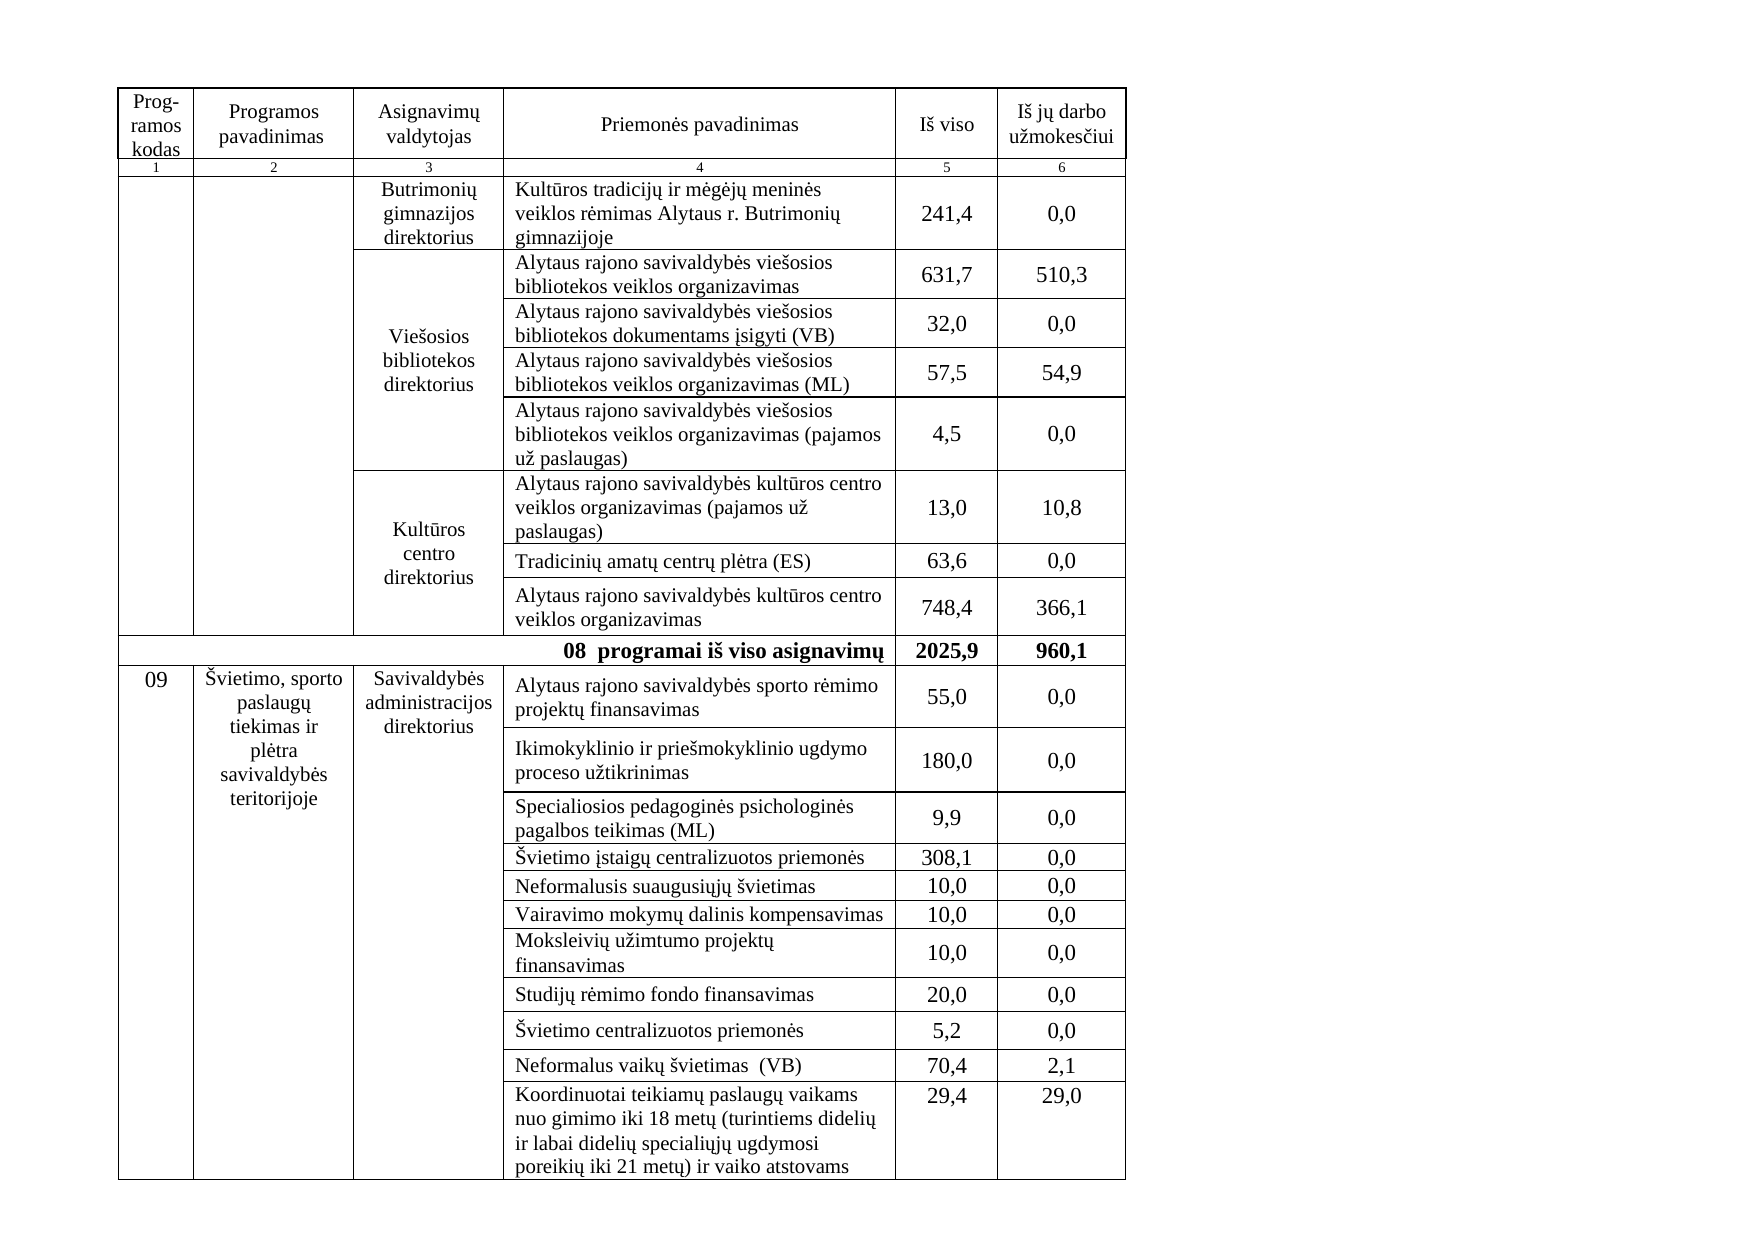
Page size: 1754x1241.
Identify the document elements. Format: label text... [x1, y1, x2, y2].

table_cell 0,0 [998, 844, 1125, 870]
table_cell [1126, 396, 1149, 470]
table_cell 0,0 [998, 793, 1125, 843]
table_header Iš viso [896, 89, 997, 158]
table_header Programos pavadinimas [194, 89, 353, 158]
table_cell Butrimonių gimnazijos direktorius [354, 177, 503, 249]
table_cell [1126, 791, 1149, 843]
table_cell [1126, 1049, 1149, 1081]
table_cell 631,7 [896, 250, 997, 298]
table_cell Neformalus vaikų švietimas (VB) [504, 1050, 895, 1081]
table_cell 0,0 [998, 398, 1125, 470]
table_cell Alytaus rajono savivaldybės kultūros centro veiklos organizavimas [504, 578, 895, 635]
table_cell 5,2 [896, 1012, 997, 1048]
table_cell Švietimo įstaigų centralizuotos priemonės [504, 844, 895, 870]
table_cell 4,5 [896, 398, 997, 470]
table_cell 10,0 [896, 901, 997, 927]
table_cell 5 [896, 159, 997, 176]
table_header Priemonės pavadinimas [504, 89, 895, 158]
table_cell 0,0 [998, 871, 1125, 900]
table_cell [1126, 347, 1149, 396]
table_cell Kultūros tradicijų ir mėgėjų meninės veiklos rėmimas Alytaus r. Butrimonių gimnazijoje [504, 177, 895, 249]
table_cell 63,6 [896, 544, 997, 577]
table_cell 10,0 [896, 871, 997, 900]
table_cell [1126, 470, 1149, 543]
table_cell [1126, 870, 1149, 900]
table_cell Alytaus rajono savivaldybės viešosios bibliotekos veiklos organizavimas (ML) [504, 348, 895, 396]
table_cell [1126, 249, 1149, 298]
table_cell 0,0 [998, 299, 1125, 347]
table_cell [1126, 543, 1149, 577]
table_cell Moksleivių užimtumo projektų finansavimas [504, 929, 895, 977]
table_cell [1126, 928, 1149, 977]
table_cell 29,4 [896, 1082, 997, 1178]
table_cell 57,5 [896, 348, 997, 396]
table_cell 4 [504, 159, 895, 176]
table_cell Viešosios bibliotekos direktorius [354, 250, 503, 470]
table_cell [1126, 577, 1149, 635]
table_cell [1126, 298, 1149, 347]
table_cell 3 [354, 159, 503, 176]
table_cell 55,0 [896, 666, 997, 727]
table_cell 2025,9 [896, 636, 997, 665]
table_cell [1126, 1081, 1149, 1178]
table_header Asignavimų valdytojas [354, 89, 503, 158]
table_cell [1126, 843, 1149, 870]
table_cell 748,4 [896, 578, 997, 635]
table_cell 13,0 [896, 471, 997, 543]
table_cell 0,0 [998, 978, 1125, 1011]
table_cell 20,0 [896, 978, 997, 1011]
table_cell Švietimo, sporto paslaugų tiekimas ir plėtra savivaldybės teritorijoje [194, 666, 353, 1178]
table_cell 29,0 [998, 1082, 1125, 1178]
table_cell 960,1 [998, 636, 1125, 665]
table_cell [1126, 665, 1149, 727]
table_cell Vairavimo mokymų dalinis kompensavimas [504, 901, 895, 927]
table_header Prog-ramos kodas [119, 89, 193, 158]
table_cell [1126, 635, 1149, 665]
table_cell [1126, 977, 1149, 1011]
table_cell 2,1 [998, 1050, 1125, 1081]
table_cell [1126, 727, 1149, 791]
table_cell 0,0 [998, 1012, 1125, 1048]
table_cell [194, 177, 353, 635]
table_cell [1126, 1011, 1149, 1048]
table_cell Alytaus rajono savivaldybės viešosios bibliotekos dokumentams įsigyti (VB) [504, 299, 895, 347]
table_cell Tradicinių amatų centrų plėtra (ES) [504, 544, 895, 577]
table_cell Alytaus rajono savivaldybės sporto rėmimo projektų finansavimas [504, 666, 895, 727]
table_cell 0,0 [998, 728, 1125, 791]
table_cell 70,4 [896, 1050, 997, 1081]
table_cell 6 [998, 159, 1125, 176]
table_cell Koordinuotai teikiamų paslaugų vaikams nuo gimimo iki 18 metų (turintiems didelių ir labai didelių specialiųjų ugdymosi poreikių iki 21 metų) ir vaiko atstovams [504, 1082, 895, 1178]
table_cell 0,0 [998, 177, 1125, 249]
table_cell Alytaus rajono savivaldybės viešosios bibliotekos veiklos organizavimas [504, 250, 895, 298]
table_cell [1127, 132, 1149, 158]
table_cell Švietimo centralizuotos priemonės [504, 1012, 895, 1048]
table_cell 08 programai iš viso asignavimų [119, 636, 895, 665]
table_cell [1126, 158, 1149, 176]
table_cell 0,0 [998, 901, 1125, 927]
table_cell Alytaus rajono savivaldybės viešosios bibliotekos veiklos organizavimas (pajamos už paslaugas) [504, 398, 895, 470]
table_cell 10,0 [896, 929, 997, 977]
table_cell 0,0 [998, 666, 1125, 727]
table_cell Studijų rėmimo fondo finansavimas [504, 978, 895, 1011]
table_cell [1126, 900, 1149, 927]
table_cell 1 [119, 159, 193, 176]
table_cell 54,9 [998, 348, 1125, 396]
table_cell [1126, 176, 1149, 249]
table_cell 308,1 [896, 844, 997, 870]
table_cell 9,9 [896, 793, 997, 843]
table_cell 0,0 [998, 544, 1125, 577]
table_cell Alytaus rajono savivaldybės kultūros centro veiklos organizavimas (pajamos už paslaugas) [504, 471, 895, 543]
table_cell 510,3 [998, 250, 1125, 298]
table_cell [119, 177, 193, 635]
table_cell Savivaldybės administracijos direktorius [354, 666, 503, 1178]
table_cell 180,0 [896, 728, 997, 791]
table_cell 0,0 [998, 929, 1125, 977]
table_cell 366,1 [998, 578, 1125, 635]
table_cell 09 [119, 666, 193, 1178]
table_cell 32,0 [896, 299, 997, 347]
table_cell Specialiosios pedagoginės psichologinės pagalbos teikimas (ML) [504, 793, 895, 843]
table_cell Neformalusis suaugusiųjų švietimas [504, 871, 895, 900]
table_header Iš jų darbo užmokesčiui [998, 89, 1125, 158]
table_header [1127, 87, 1149, 132]
table_cell Kultūros centro direktorius [354, 471, 503, 635]
table_cell 2 [194, 159, 353, 176]
table_cell 10,8 [998, 471, 1125, 543]
table_cell 241,4 [896, 177, 997, 249]
table_cell Ikimokyklinio ir priešmokyklinio ugdymo proceso užtikrinimas [504, 728, 895, 791]
